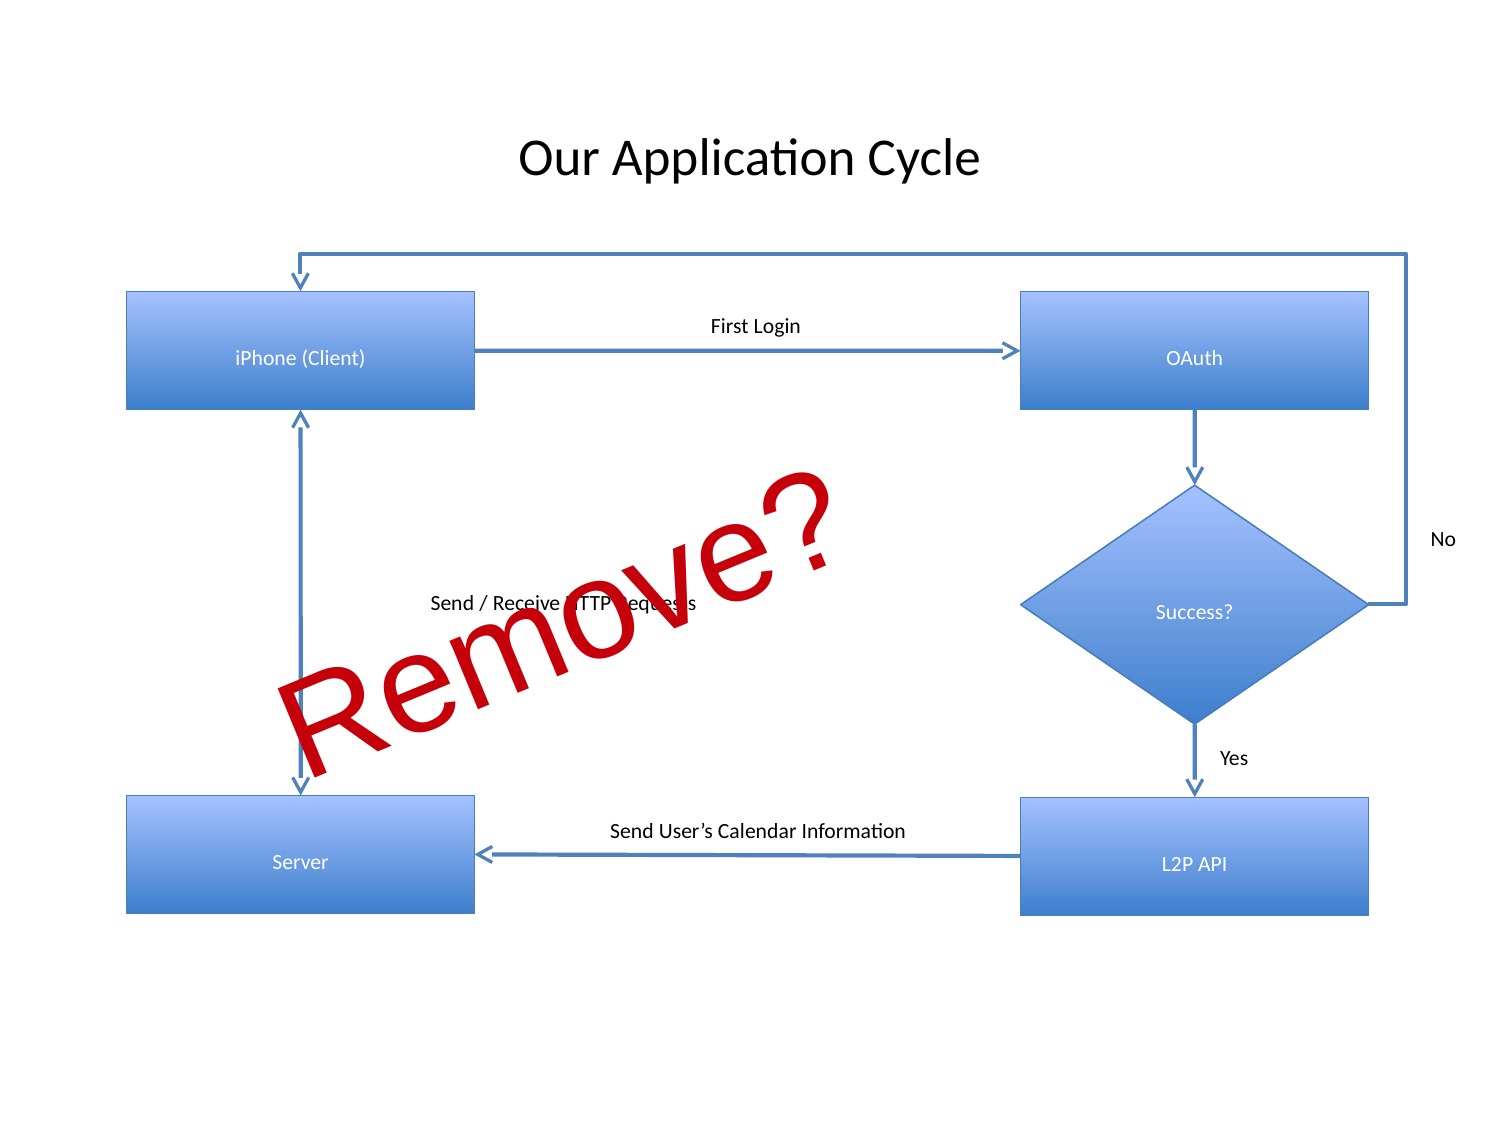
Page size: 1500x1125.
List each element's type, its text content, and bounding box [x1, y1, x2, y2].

text_box Our Application Cycle [74, 45, 1425, 233]
text_box Send User’s Calendar Information [595, 794, 921, 854]
text_box First Login [696, 288, 816, 348]
text_box Remove? [194, 96, 1441, 886]
text_box L2P API [1021, 797, 1369, 915]
text_box Yes [1205, 720, 1264, 781]
text_box Success? [1020, 511, 1368, 724]
text_box iPhone (Client) [127, 292, 475, 410]
text_box Server [127, 796, 475, 914]
text_box No [1415, 501, 1471, 561]
